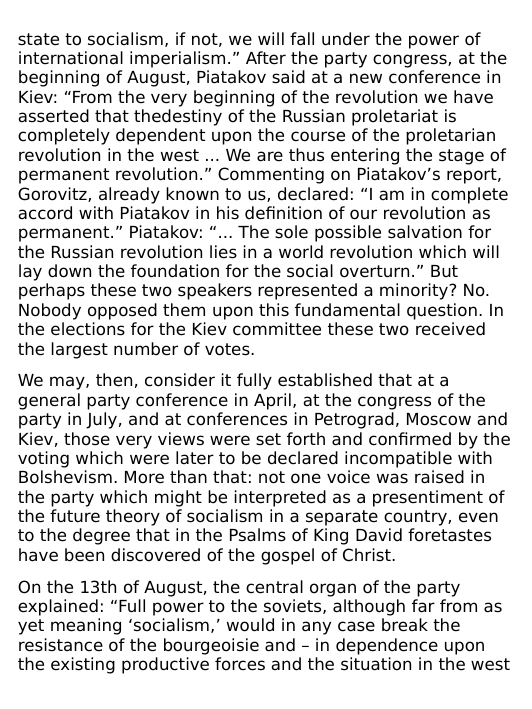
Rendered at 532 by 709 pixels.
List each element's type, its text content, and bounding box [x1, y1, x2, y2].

text On the 13th of August, the central organ of the party explained: “Full power to the soviets, although far from as yet meaning ‘socialism,’ would in any case break the resistance of the bourgeoisie and – in dependence upon the existing productive forces and the situation in the west [18, 578, 514, 674]
text state to socialism, if not, we will fall under the power of international imperialism.” After the party congress, at the beginning of August, Piatakov said at a new conference in Kiev: “From the very beginning of the revolution we have asserted that thedestiny of the Russian proletariat is completely dependent upon the course of the proletarian revolution in the west ... We are thus entering the stage of permanent revolution.” Commenting on Piatakov’s report, Gorovitz, already known to us, declared: “I am in complete accord with Piatakov in his definition of our revolution as permanent.” Piatakov: “... The sole possible salvation for the Russian revolution lies in a world revolution which will lay down the foundation for the social overturn.” But perhaps these two speakers represented a minority? No. Nobody opposed them upon this fundamental question. In the elections for the Kiev committee these two received the largest number of votes. [18, 29, 514, 359]
text We may, then, consider it fully established that at a general party conference in April, at the congress of the party in July, and at conferences in Petrograd, Moscow and Kiev, those very views were set forth and confirmed by the voting which were later to be declared incompatible with Bolshevism. More than that: not one voice was raised in the party which might be interpreted as a presentiment of the future theory of socialism in a separate country, even to the degree that in the Psalms of King David foretastes have been discovered of the gospel of Christ. [18, 371, 514, 565]
